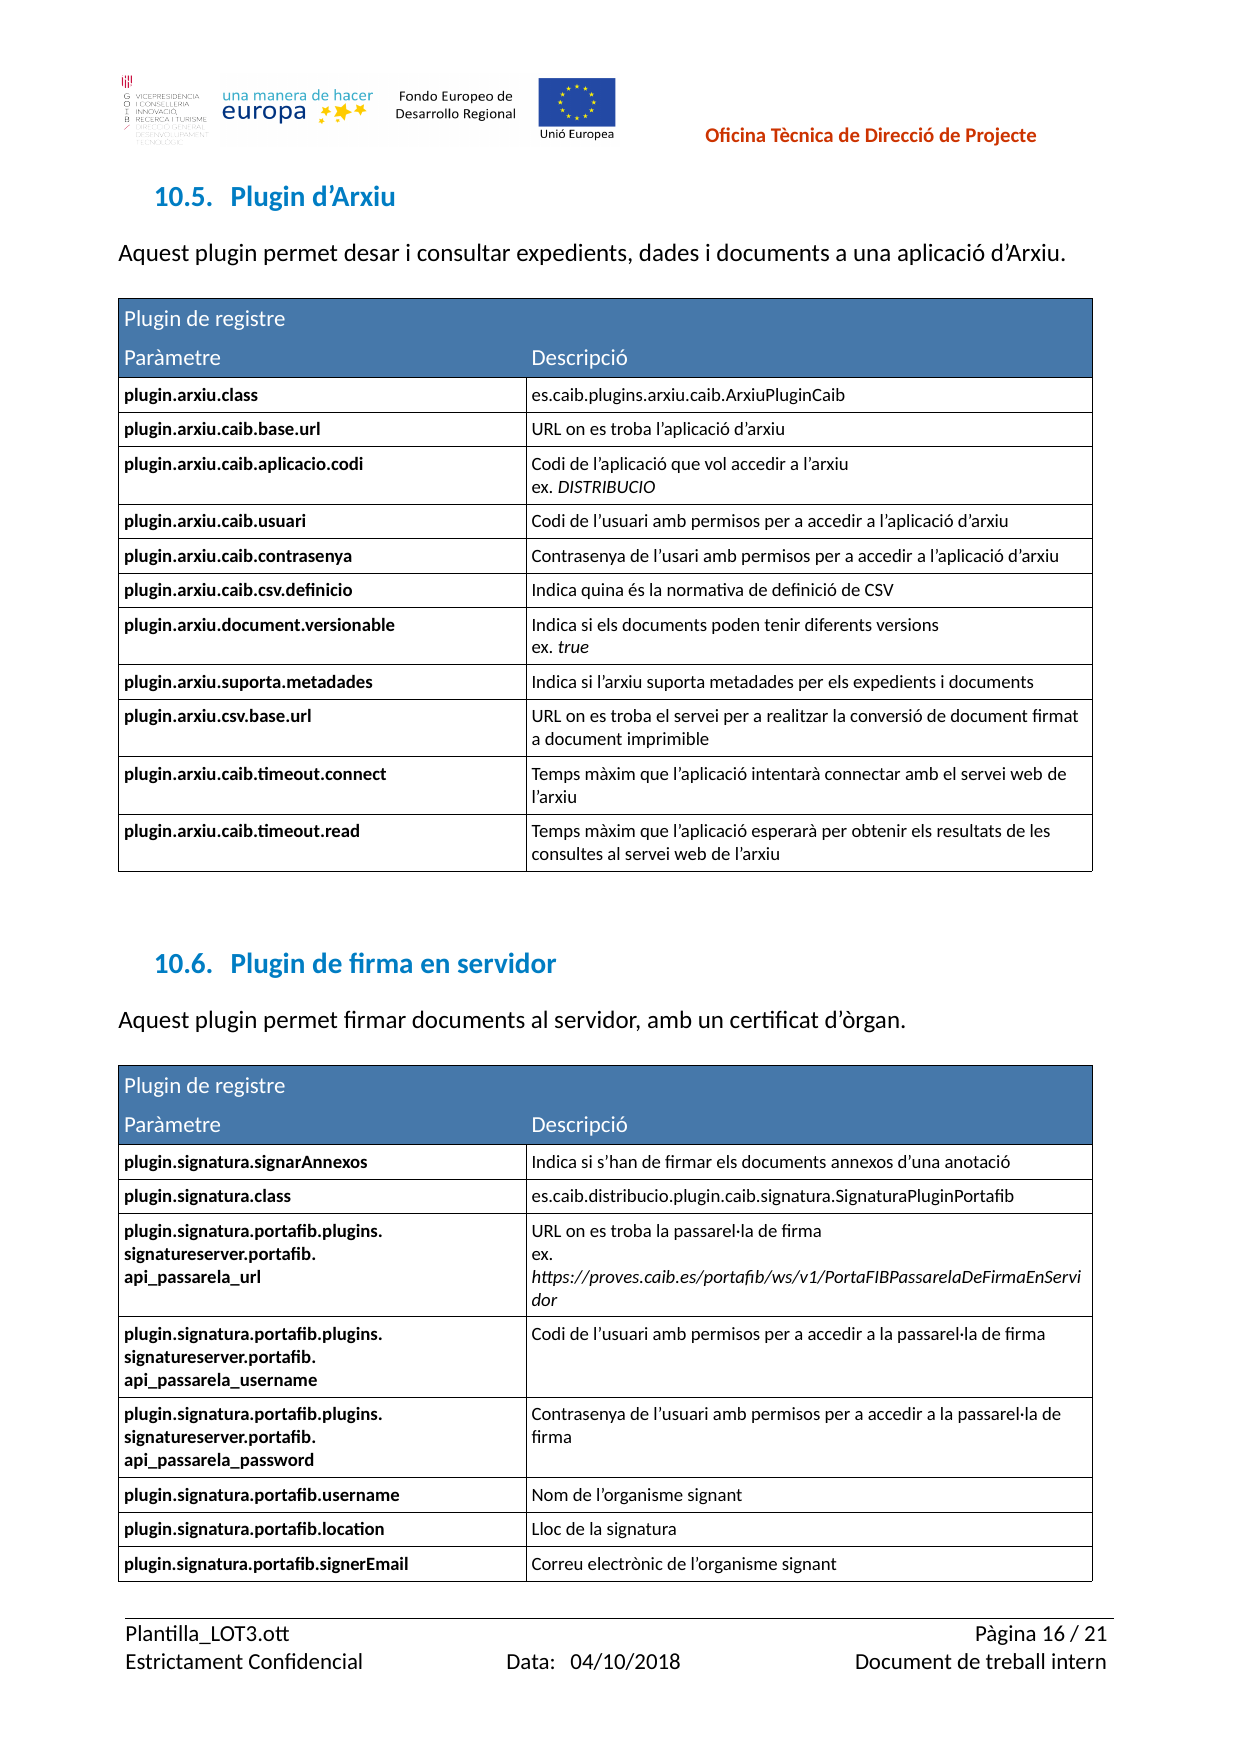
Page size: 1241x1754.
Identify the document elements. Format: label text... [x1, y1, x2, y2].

table_cell plugin.arxiu.caib.base.url [119, 413, 526, 446]
table_cell Nom de l’organisme signant [527, 1478, 1092, 1512]
table_cell es.caib.plugins.arxiu.caib.ArxiuPluginCaib [527, 378, 1092, 412]
table_cell Codi de l’usuari amb permisos per a accedir a l’aplicació d’arxiu [527, 505, 1092, 538]
picture [219, 73, 621, 147]
table_cell plugin.arxiu.caib.csv.definicio [119, 574, 526, 607]
table_cell plugin.signatura.portafib.plugins. signatureserver.portafib. api_passarela_url [119, 1214, 526, 1316]
table_cell URL on es troba el servei per a realitzar la conversió de document firmat a document imprimible [527, 700, 1092, 756]
table_cell plugin.arxiu.document.versionable [119, 608, 526, 664]
table_cell URL on es troba l’aplicació d’arxiu [527, 413, 1092, 446]
table_cell Indica si els documents poden tenir diferents versions ex. true [527, 608, 1092, 664]
table_cell Indica quina és la normativa de definició de CSV [527, 574, 1092, 607]
text Aquest plugin permet firmar documents al servidor, amb un certificat d’òrgan. [118, 1004, 1122, 1035]
table_cell Descripció [526, 338, 1092, 377]
table_cell plugin.arxiu.caib.aplicacio.codi [119, 447, 526, 503]
picture [118, 73, 213, 147]
table_cell plugin.arxiu.caib.timeout.connect [119, 757, 526, 813]
table_cell plugin.signatura.portafib.location [119, 1513, 526, 1546]
table_cell Correu electrònic de l’organisme signant [527, 1547, 1092, 1581]
table_cell es.caib.distribucio.plugin.caib.signatura.SignaturaPluginPortafib [527, 1180, 1092, 1213]
table_cell plugin.arxiu.class [119, 378, 526, 412]
table_header Plugin de registre [119, 1066, 1092, 1105]
table_cell plugin.signatura.signarAnnexos [119, 1145, 526, 1179]
text Aquest plugin permet desar i consultar expedients, dades i documents a una aplicació d’Arxiu. [118, 237, 1122, 267]
table_cell plugin.arxiu.csv.base.url [119, 700, 526, 756]
table_cell plugin.signatura.portafib.signerEmail [119, 1547, 526, 1581]
table_cell plugin.signatura.portafib.plugins. signatureserver.portafib. api_passarela_password [119, 1398, 526, 1477]
table_cell plugin.signatura.portafib.plugins. signatureserver.portafib. api_passarela_username [119, 1317, 526, 1397]
table_header Plugin de registre [119, 299, 1092, 338]
table_cell plugin.arxiu.caib.timeout.read [119, 815, 526, 871]
table_cell plugin.arxiu.caib.usuari [119, 505, 526, 538]
subtitle Plugin d’Arxiu [153, 178, 1122, 213]
table_cell Codi de l’usuari amb permisos per a accedir a la passarel·la de firma [527, 1317, 1092, 1397]
table_cell plugin.arxiu.caib.contrasenya [119, 539, 526, 572]
subtitle Plugin de firma en servidor [153, 945, 1122, 981]
table_cell Indica si l’arxiu suporta metadades per els expedients i documents [527, 665, 1092, 699]
table_cell Descripció [526, 1105, 1092, 1144]
table_cell Lloc de la signatura [527, 1513, 1092, 1546]
table_cell Paràmetre [119, 1105, 526, 1144]
table_cell plugin.signatura.portafib.username [119, 1478, 526, 1512]
table_cell Contrasenya de l’usuari amb permisos per a accedir a la passarel·la de firma [527, 1398, 1092, 1477]
table_cell Codi de l’aplicació que vol accedir a l’arxiu ex. DISTRIBUCIO [527, 447, 1092, 503]
table_cell plugin.signatura.class [119, 1180, 526, 1213]
table_cell Paràmetre [119, 338, 526, 377]
table_cell Contrasenya de l’usari amb permisos per a accedir a l’aplicació d’arxiu [527, 539, 1092, 572]
table_cell Temps màxim que l’aplicació intentarà connectar amb el servei web de l’arxiu [527, 757, 1092, 813]
table_cell Temps màxim que l’aplicació esperarà per obtenir els resultats de les consultes al servei web de l’arxiu [527, 815, 1092, 871]
table_cell Indica si s’han de firmar els documents annexos d’una anotació [527, 1145, 1092, 1179]
table_cell URL on es troba la passarel·la de firma ex. https://proves.caib.es/portafib/ws/v1/PortaFIBPassarelaDeFirmaEnServidor [527, 1214, 1092, 1316]
table_cell plugin.arxiu.suporta.metadades [119, 665, 526, 699]
